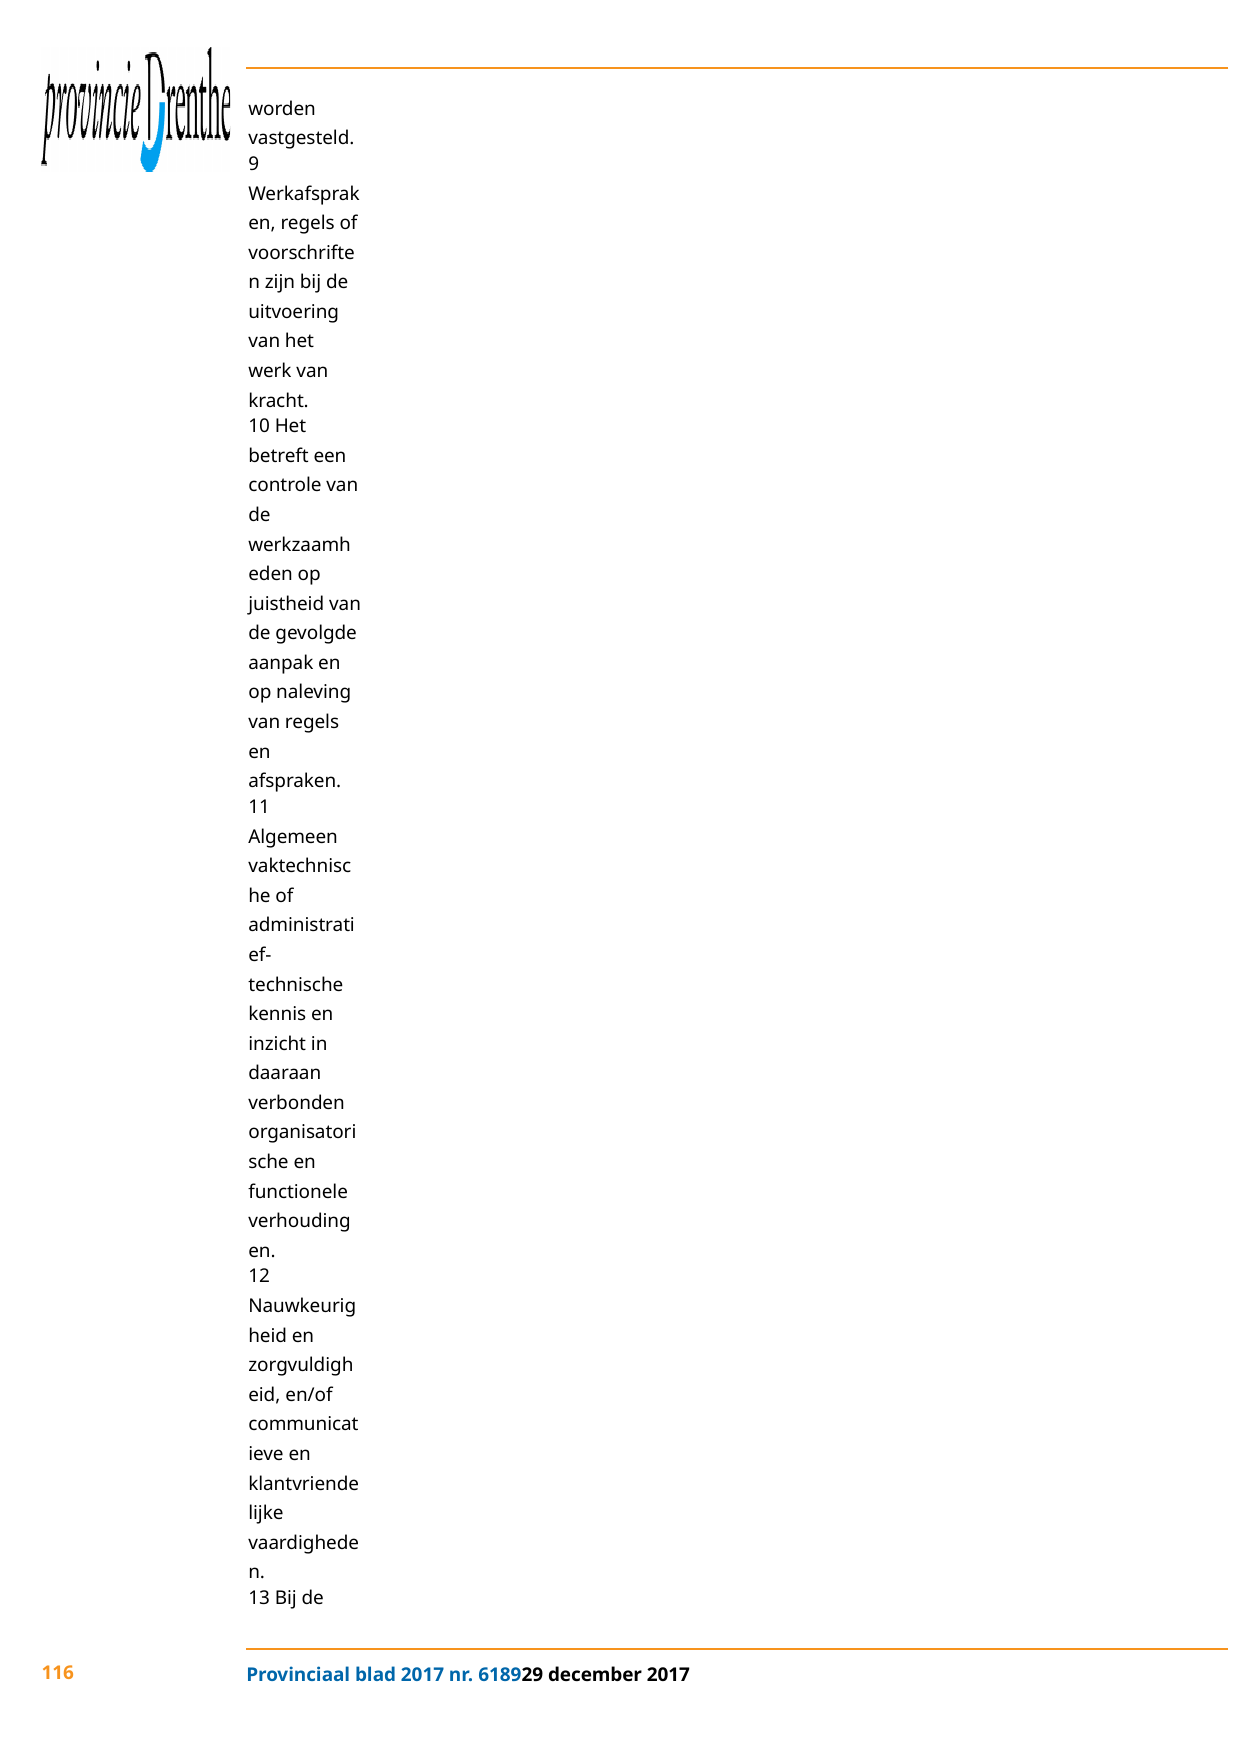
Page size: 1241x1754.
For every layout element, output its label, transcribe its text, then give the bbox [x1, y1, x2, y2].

table_cell [700, 413, 813, 793]
table_cell [700, 150, 813, 412]
table_cell 13 Bij de [248, 1584, 361, 1610]
table_cell [474, 95, 587, 150]
table_cell [700, 95, 813, 150]
table_cell [926, 413, 1038, 793]
table_cell [926, 793, 1038, 1263]
table_cell [700, 1263, 813, 1584]
table_cell [361, 1584, 474, 1610]
table_cell [926, 1584, 1038, 1610]
table_cell [361, 150, 474, 412]
table_cell [700, 793, 813, 1263]
table_cell [474, 1584, 587, 1610]
table_cell [474, 793, 587, 1263]
table_cell [813, 413, 926, 793]
table_cell [587, 413, 700, 793]
table_cell [926, 150, 1038, 412]
table_cell [587, 95, 700, 150]
table_cell [361, 95, 474, 150]
table_cell [587, 1584, 700, 1610]
table_cell [587, 150, 700, 412]
table_cell [926, 1263, 1038, 1584]
table_cell [1039, 1263, 1152, 1584]
table_cell [700, 1584, 813, 1610]
table_cell [361, 793, 474, 1263]
table_cell 12 Nauwkeurigheid en zorgvuldigheid, en/of communicatieve en klantvriendelijke vaardigheden. [248, 1263, 361, 1584]
table_cell 9 Werkafspraken, regels of voorschriften zijn bij de uitvoering van het werk van kracht. [248, 150, 361, 412]
table_cell [474, 1263, 587, 1584]
table_cell [813, 793, 926, 1263]
table_cell [813, 150, 926, 412]
table_cell [587, 1263, 700, 1584]
table_cell [1039, 793, 1152, 1263]
table_cell [926, 95, 1038, 150]
table_cell 10 Het betreft een controle van de werkzaamheden op juistheid van de gevolgde aanpak en op naleving van regels en afspraken. [248, 413, 361, 793]
table_cell 11 Algemeen vaktechnische of administratief-technische kennis en inzicht in daaraan verbonden organisatorische en functionele verhoudingen. [248, 793, 361, 1263]
table_cell [1039, 1584, 1152, 1610]
picture [41, 47, 231, 172]
table_cell [813, 95, 926, 150]
table_cell [361, 1263, 474, 1584]
table_cell [1039, 95, 1152, 150]
table_cell [1039, 413, 1152, 793]
table_cell [361, 413, 474, 793]
table_cell [813, 1263, 926, 1584]
table_cell [474, 150, 587, 412]
table_cell worden vastgesteld. [248, 95, 361, 150]
table_cell [813, 1584, 926, 1610]
table_cell [1039, 150, 1152, 412]
table_cell [587, 793, 700, 1263]
table_cell [474, 413, 587, 793]
